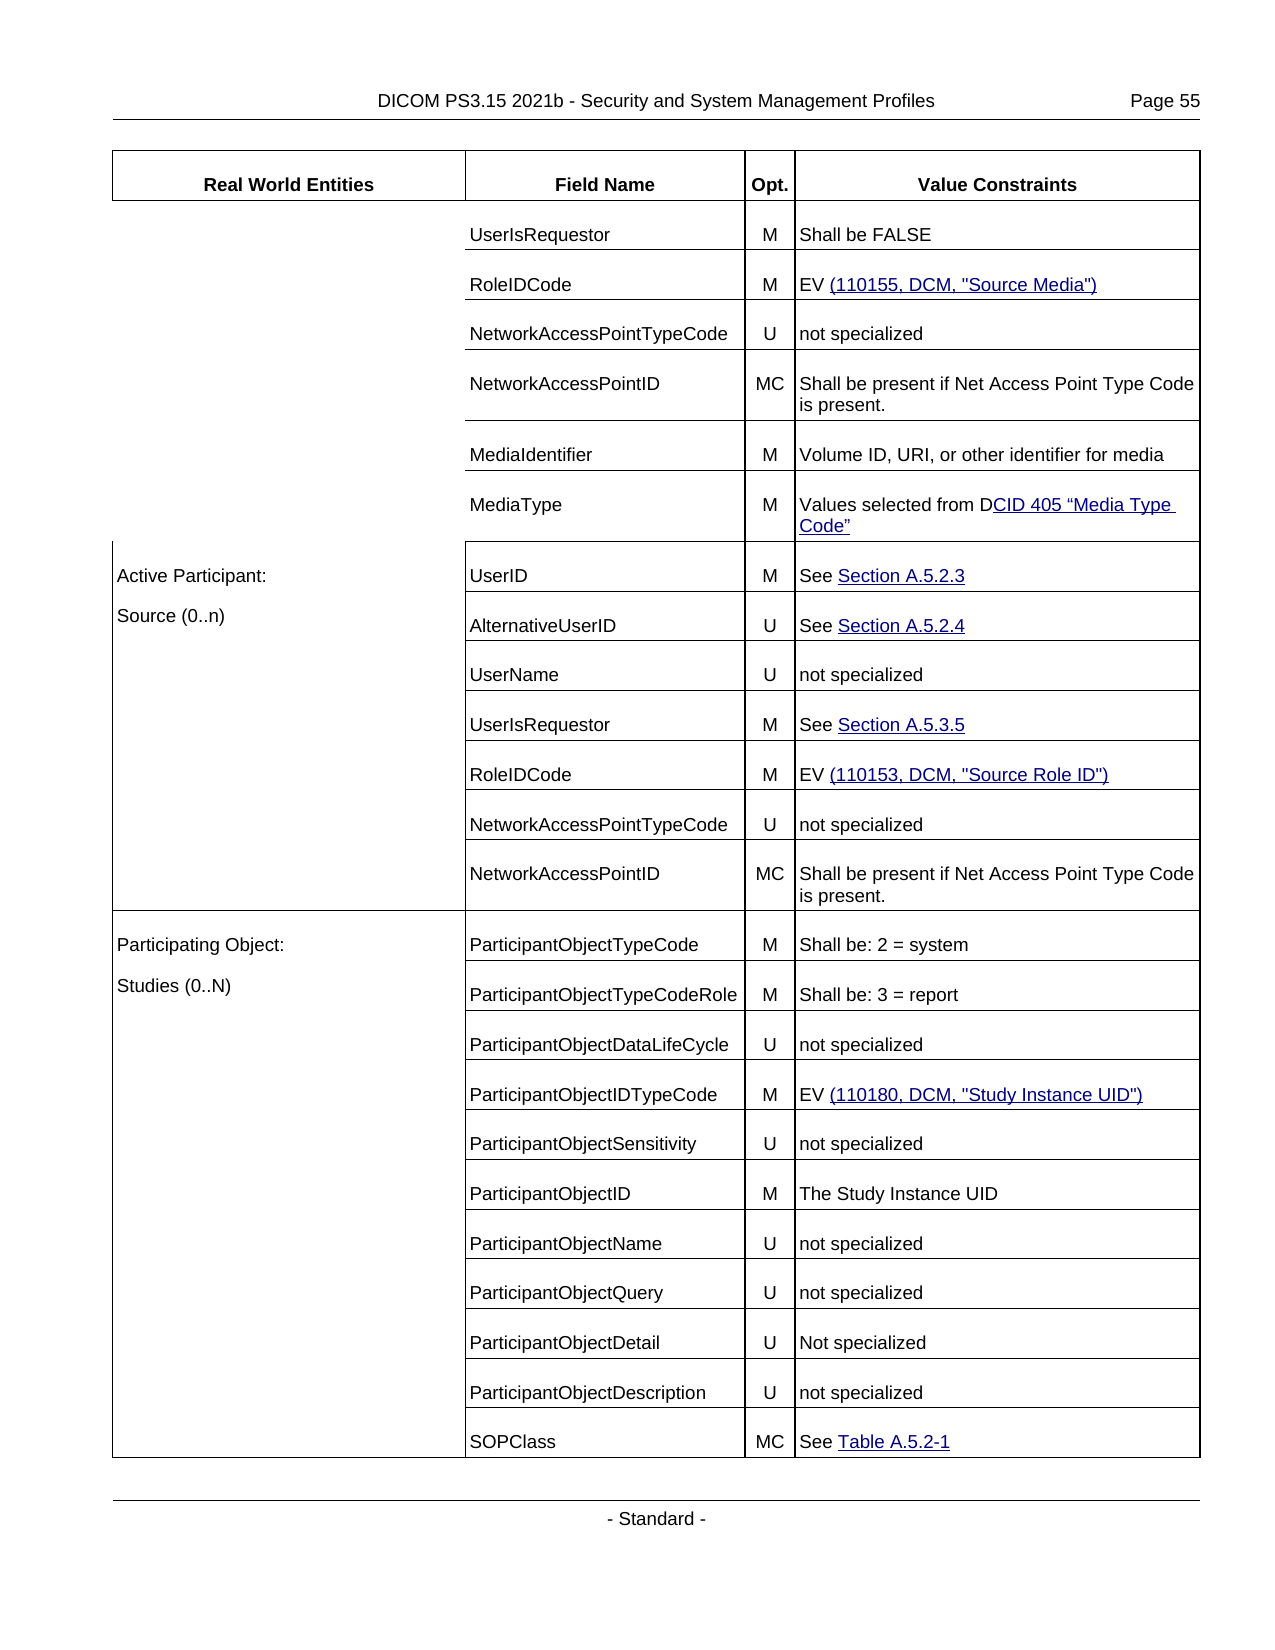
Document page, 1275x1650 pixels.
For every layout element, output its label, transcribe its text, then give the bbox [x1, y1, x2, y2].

table_cell ParticipantObjectID [466, 1160, 744, 1208]
table_cell EV (110155, DCM, "Source Media") [796, 250, 1199, 299]
table_cell The Study Instance UID [796, 1160, 1199, 1208]
table_cell RoleIDCode [465, 250, 744, 299]
table_cell U [746, 592, 794, 640]
table_cell UserName [466, 641, 744, 690]
table_cell ParticipantObjectSensitivity [466, 1110, 744, 1159]
table_cell not specialized [796, 790, 1199, 839]
table_cell ParticipantObjectTypeCodeRole [466, 961, 744, 1010]
table_cell Values selected from DCID 405 “Media Type Code” [796, 471, 1199, 541]
table_cell not specialized [796, 1011, 1199, 1059]
table_cell RoleIDCode [466, 741, 744, 789]
table_cell NetworkAccessPointTypeCode [465, 300, 744, 349]
table_cell See Section A.5.3.5 [796, 691, 1199, 740]
table_cell U [746, 1309, 794, 1357]
table_cell not specialized [796, 1110, 1199, 1159]
table_cell not specialized [796, 1359, 1199, 1407]
table_cell M [746, 250, 794, 299]
table_cell Volume ID, URI, or other identifier for media [796, 421, 1199, 470]
table_cell See Table A.5.2-1 [796, 1408, 1199, 1457]
table_cell EV (110153, DCM, "Source Role ID") [796, 741, 1199, 789]
table_cell Shall be FALSE [796, 201, 1199, 249]
table_cell ParticipantObjectDetail [466, 1309, 744, 1357]
table_cell M [746, 542, 794, 591]
table_cell UserIsRequestor [465, 201, 744, 249]
table_cell Shall be: 2 = system [796, 911, 1199, 960]
table_cell U [746, 1011, 794, 1059]
table_cell U [746, 1210, 794, 1258]
table_cell not specialized [796, 300, 1199, 349]
table_cell M [746, 1060, 794, 1109]
table_cell ParticipantObjectIDTypeCode [466, 1060, 744, 1109]
table_cell not specialized [796, 1259, 1199, 1308]
table_cell not specialized [796, 1210, 1199, 1258]
table_cell MC [746, 1408, 794, 1457]
table_cell Shall be present if Net Access Point Type Code is present. [796, 350, 1199, 420]
table_cell ParticipantObjectTypeCode [466, 911, 744, 960]
table_cell UserIsRequestor [466, 691, 744, 740]
table_header Field Name [466, 151, 744, 200]
table_cell Participating Object: Studies (0..N) [113, 911, 465, 1457]
table_cell Not specialized [796, 1309, 1199, 1357]
table_cell Shall be: 3 = report [796, 961, 1199, 1010]
table_cell ParticipantObjectName [466, 1210, 744, 1258]
table_cell UserID [466, 542, 744, 591]
table_cell SOPClass [466, 1408, 744, 1457]
table_cell Active Participant: Source (0..n) [113, 541, 465, 910]
table_cell U [746, 641, 794, 690]
table_cell ParticipantObjectQuery [466, 1259, 744, 1308]
table_cell M [746, 911, 794, 960]
table_cell U [746, 790, 794, 839]
table_cell U [746, 1359, 794, 1407]
table_cell U [746, 1259, 794, 1308]
table_cell EV (110180, DCM, "Study Instance UID") [796, 1060, 1199, 1109]
table_cell M [746, 421, 794, 470]
table_cell NetworkAccessPointID [466, 840, 744, 910]
table_cell ParticipantObjectDataLifeCycle [466, 1011, 744, 1059]
table_cell NetworkAccessPointTypeCode [466, 790, 744, 839]
table_cell U [746, 300, 794, 349]
table_cell MediaType [465, 471, 744, 541]
table_cell See Section A.5.2.4 [796, 592, 1199, 640]
table_cell M [746, 471, 794, 541]
table_cell M [746, 961, 794, 1010]
table_cell Shall be present if Net Access Point Type Code is present. [796, 840, 1199, 910]
table_cell AlternativeUserID [466, 592, 744, 640]
table_header Opt. [746, 151, 794, 200]
table_cell not specialized [796, 641, 1199, 690]
table_cell U [746, 1110, 794, 1159]
table_header Value Constraints [796, 151, 1199, 200]
table_cell M [746, 691, 794, 740]
table_cell M [746, 201, 794, 249]
table_cell M [746, 741, 794, 789]
table_cell MediaIdentifier [465, 421, 744, 470]
table_cell See Section A.5.2.3 [796, 542, 1199, 591]
table_cell MC [746, 350, 794, 420]
table_cell ParticipantObjectDescription [466, 1359, 744, 1407]
table_cell MC [746, 840, 794, 910]
table_header Real World Entities [113, 151, 465, 200]
table_cell NetworkAccessPointID [465, 350, 744, 420]
table_cell M [746, 1160, 794, 1208]
